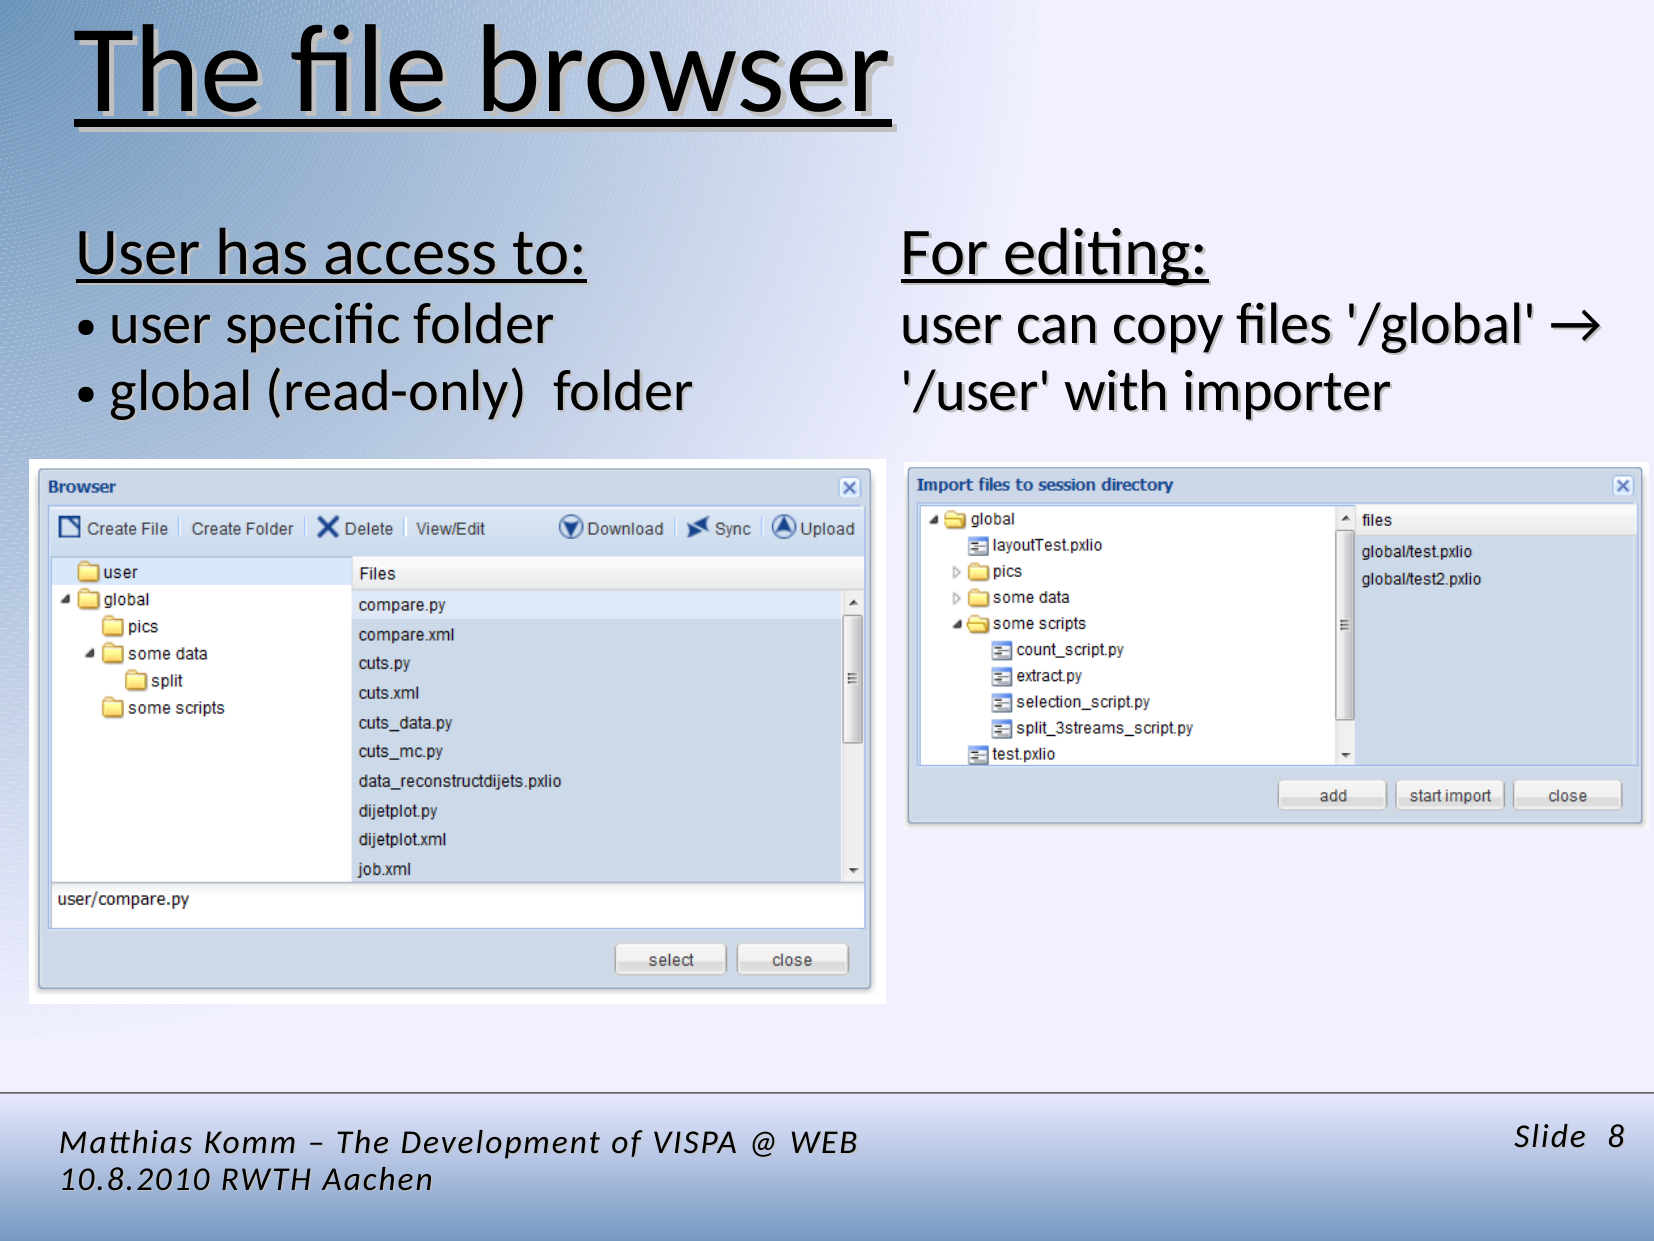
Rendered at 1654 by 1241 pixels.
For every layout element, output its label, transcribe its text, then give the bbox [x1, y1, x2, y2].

text_box The file browser [59, 10, 1388, 178]
text_box For editing: user can copy files '/global' → '/user' with importer [885, 206, 1625, 497]
picture [29, 459, 886, 1004]
picture [904, 462, 1649, 829]
text_box User has access to: user specific folder global (read-only) folder [60, 206, 709, 459]
